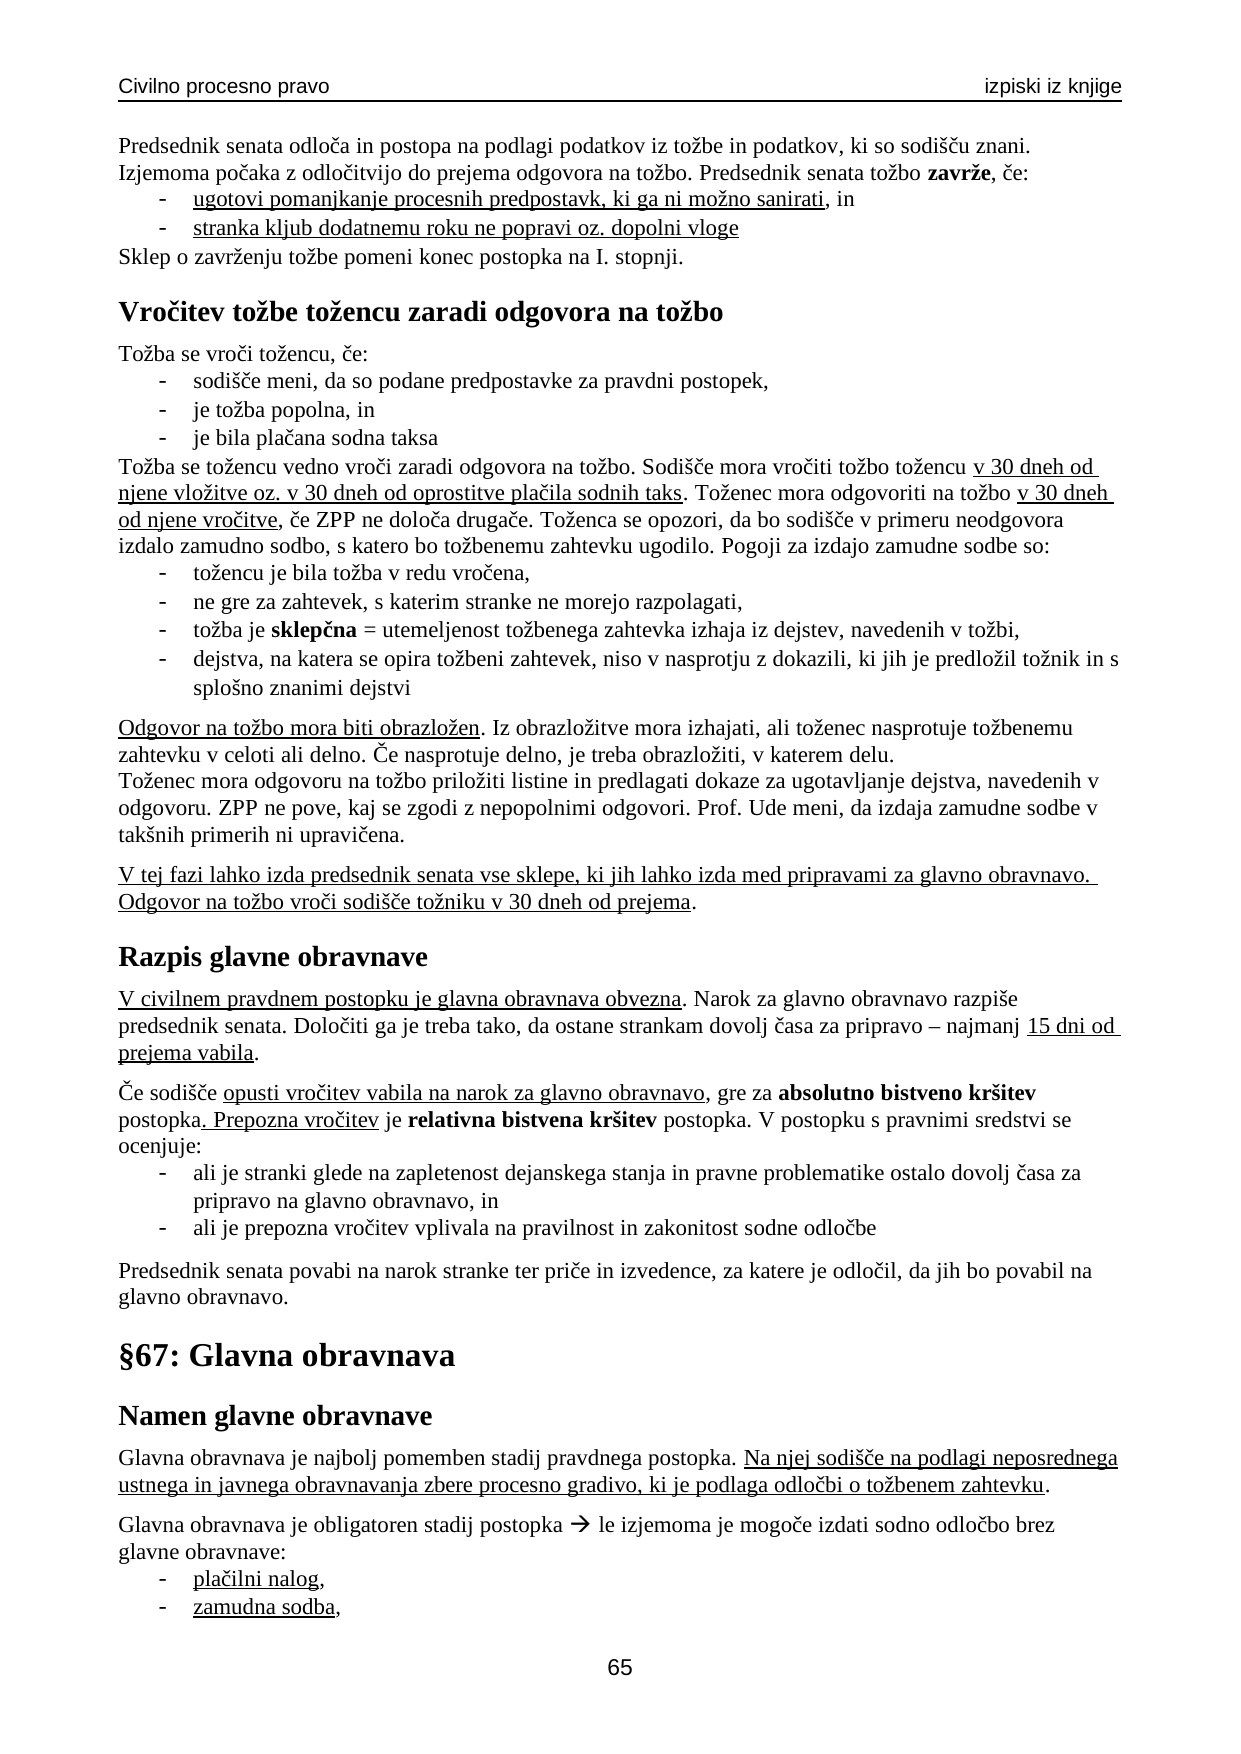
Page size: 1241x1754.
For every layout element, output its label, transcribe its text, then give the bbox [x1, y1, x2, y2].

list tožencu je bila tožba v redu vročena, [156, 559, 1122, 588]
subtitle §67: Glavna obravnava [118, 1335, 1122, 1373]
text V civilnem pravdnem postopku je glavna obravnava obvezna. Narok za glavno obravnavo razpiše predsednik senata. Določiti ga je treba tako, da ostane strankam dovolj časa za pripravo – najmanj 15 dni od prejema vabila. [118, 985, 1122, 1065]
list ali je prepozna vročitev vplivala na pravilnost in zakonitost sodne odločbe [156, 1214, 1122, 1242]
subtitle Namen glavne obravnave [118, 1398, 1122, 1432]
text Tožba se tožencu vedno vroči zaradi odgovora na tožbo. Sodišče mora vročiti tožbo tožencu v 30 dneh od njene vložitve oz. v 30 dneh od oprostitve plačila sodnih taks. Toženec mora odgovoriti na tožbo v 30 dneh od njene vročitve, če ZPP ne določa drugače. Toženca se opozori, da bo sodišče v primeru neodgovora izdalo zamudno sodbo, s katero bo tožbenemu zahtevku ugodilo. Pogoji za izdajo zamudne sodbe so: [118, 453, 1122, 559]
text V tej fazi lahko izda predsednik senata vse sklepe, ki jih lahko izda med pripravami za glavno obravnavo. Odgovor na tožbo vroči sodišče tožniku v 30 dneh od prejema. [118, 861, 1122, 914]
text Toženec mora odgovoru na tožbo priložiti listine in predlagati dokaze za ugotavljanje dejstva, navedenih v odgovoru. ZPP ne pove, kaj se zgodi z nepopolnimi odgovori. Prof. Ude meni, da izdaja zamudne sodbe v takšnih primerih ni upravičena. [118, 767, 1122, 847]
list ne gre za zahtevek, s katerim stranke ne morejo razpolagati, [156, 588, 1122, 616]
list zamudna sodba, [156, 1593, 1122, 1622]
list dejstva, na katera se opira tožbeni zahtevek, niso v nasprotju z dokazili, ki jih je predložil tožnik in s splošno znanimi dejstvi [156, 645, 1122, 700]
list je bila plačana sodna taksa [156, 424, 1122, 453]
list je tožba popolna, in [156, 395, 1122, 424]
subtitle Razpis glavne obravnave [118, 939, 1122, 973]
text Odgovor na tožbo mora biti obrazložen. Iz obrazložitve mora izhajati, ali toženec nasprotuje tožbenemu zahtevku v celoti ali delno. Če nasprotuje delno, je treba obrazložiti, v katerem delu. [118, 714, 1122, 767]
text Glavna obravnava je obligatoren stadij postopka  le izjemoma je mogoče izdati sodno odločbo brez glavne obravnave: [118, 1511, 1122, 1564]
text Predsednik senata odloča in postopa na podlagi podatkov iz tožbe in podatkov, ki so sodišču znani. Izjemoma počaka z odločitvijo do prejema odgovora na tožbo. Predsednik senata tožbo zavrže, če: [118, 132, 1122, 185]
list ugotovi pomanjkanje procesnih predpostavk, ki ga ni možno sanirati, in [156, 185, 1122, 214]
list tožba je sklepčna = utemeljenost tožbenega zahtevka izhaja iz dejstev, navedenih v tožbi, [156, 616, 1122, 645]
list sodišče meni, da so podane predpostavke za pravdni postopek, [156, 367, 1122, 395]
subtitle Vročitev tožbe tožencu zaradi odgovora na tožbo [118, 294, 1122, 328]
text Predsednik senata povabi na narok stranke ter priče in izvedence, za katere je odločil, da jih bo povabil na glavno obravnavo. [118, 1257, 1122, 1310]
text Sklep o zavrženju tožbe pomeni konec postopka na I. stopnji. [118, 243, 1122, 269]
list ali je stranki glede na zapletenost dejanskega stanja in pravne problematike ostalo dovolj časa za pripravo na glavno obravnavo, in [156, 1159, 1122, 1214]
text Če sodišče opusti vročitev vabila na narok za glavno obravnavo, gre za absolutno bistveno kršitev postopka. Prepozna vročitev je relativna bistvena kršitev postopka. V postopku s pravnimi sredstvi se ocenjuje: [118, 1079, 1122, 1159]
list stranka kljub dodatnemu roku ne popravi oz. dopolni vloge [156, 214, 1122, 243]
text Glavna obravnava je najbolj pomemben stadij pravdnega postopka. Na njej sodišče na podlagi neposrednega ustnega in javnega obravnavanja zbere procesno gradivo, ki je podlaga odločbi o tožbenem zahtevku. [118, 1444, 1122, 1497]
text Tožba se vroči tožencu, če: [118, 340, 1122, 367]
list plačilni nalog, [156, 1564, 1122, 1593]
